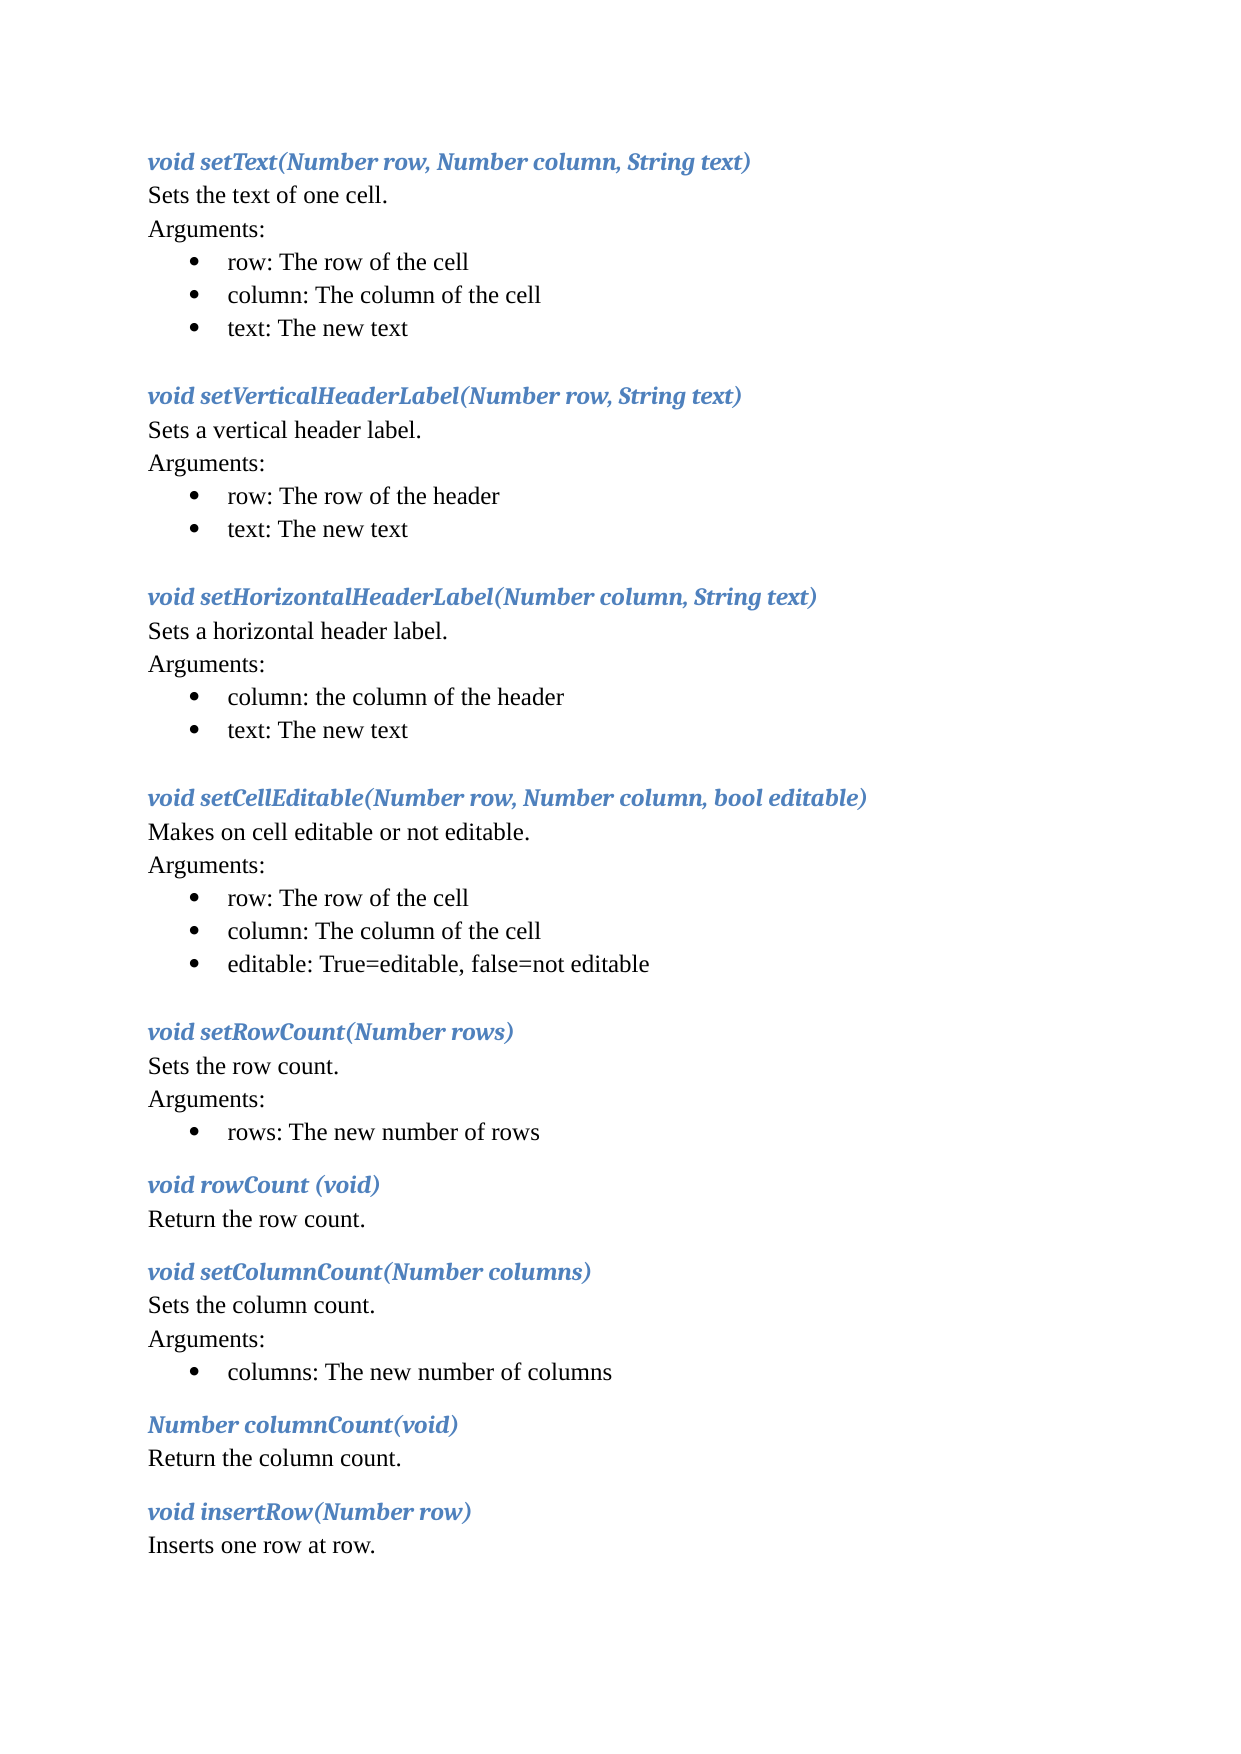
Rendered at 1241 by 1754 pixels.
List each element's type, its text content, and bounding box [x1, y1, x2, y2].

list text: The new text [190, 514, 1093, 542]
list row: The row of the header [190, 481, 1093, 509]
text Arguments: [148, 1084, 1093, 1113]
list column: the column of the header [190, 682, 1093, 711]
list row: The row of the cell [190, 883, 1093, 912]
subtitle void setColumnCount(Number columns) [148, 1258, 1093, 1286]
list rows: The new number of rows [190, 1117, 1093, 1146]
text Inserts one row at row. [148, 1530, 1093, 1559]
subtitle void setHorizontalHeaderLabel(Number column, String text) [148, 583, 1093, 611]
subtitle void setVerticalHeaderLabel(Number row, String text) [148, 382, 1093, 410]
text Return the column count. [148, 1443, 1093, 1472]
subtitle void rowCount (void) [148, 1171, 1093, 1199]
list text: The new text [190, 715, 1093, 743]
text Sets the row count. [148, 1051, 1093, 1079]
text Sets a vertical header label. [148, 415, 1093, 443]
text Arguments: [148, 649, 1093, 677]
list editable: True=editable, false=not editable [190, 949, 1093, 978]
text Sets a horizontal header label. [148, 616, 1093, 644]
text Return the row count. [148, 1204, 1093, 1232]
text Arguments: [148, 850, 1093, 878]
text Arguments: [148, 448, 1093, 476]
text Arguments: [148, 1324, 1093, 1352]
subtitle Number columnCount(void) [148, 1411, 1093, 1439]
subtitle void setCellEditable(Number row, Number column, bool editable) [148, 784, 1093, 812]
list column: The column of the cell [190, 280, 1093, 308]
subtitle void insertRow(Number row) [148, 1497, 1093, 1526]
text Arguments: [148, 214, 1093, 242]
list column: The column of the cell [190, 916, 1093, 944]
subtitle void setText(Number row, Number column, String text) [148, 148, 1093, 176]
subtitle void setRowCount(Number rows) [148, 1018, 1093, 1047]
list text: The new text [190, 313, 1093, 341]
list columns: The new number of columns [190, 1357, 1093, 1385]
list row: The row of the cell [190, 247, 1093, 275]
text Makes on cell editable or not editable. [148, 817, 1093, 846]
text Sets the text of one cell. [148, 181, 1093, 209]
text Sets the column count. [148, 1291, 1093, 1319]
